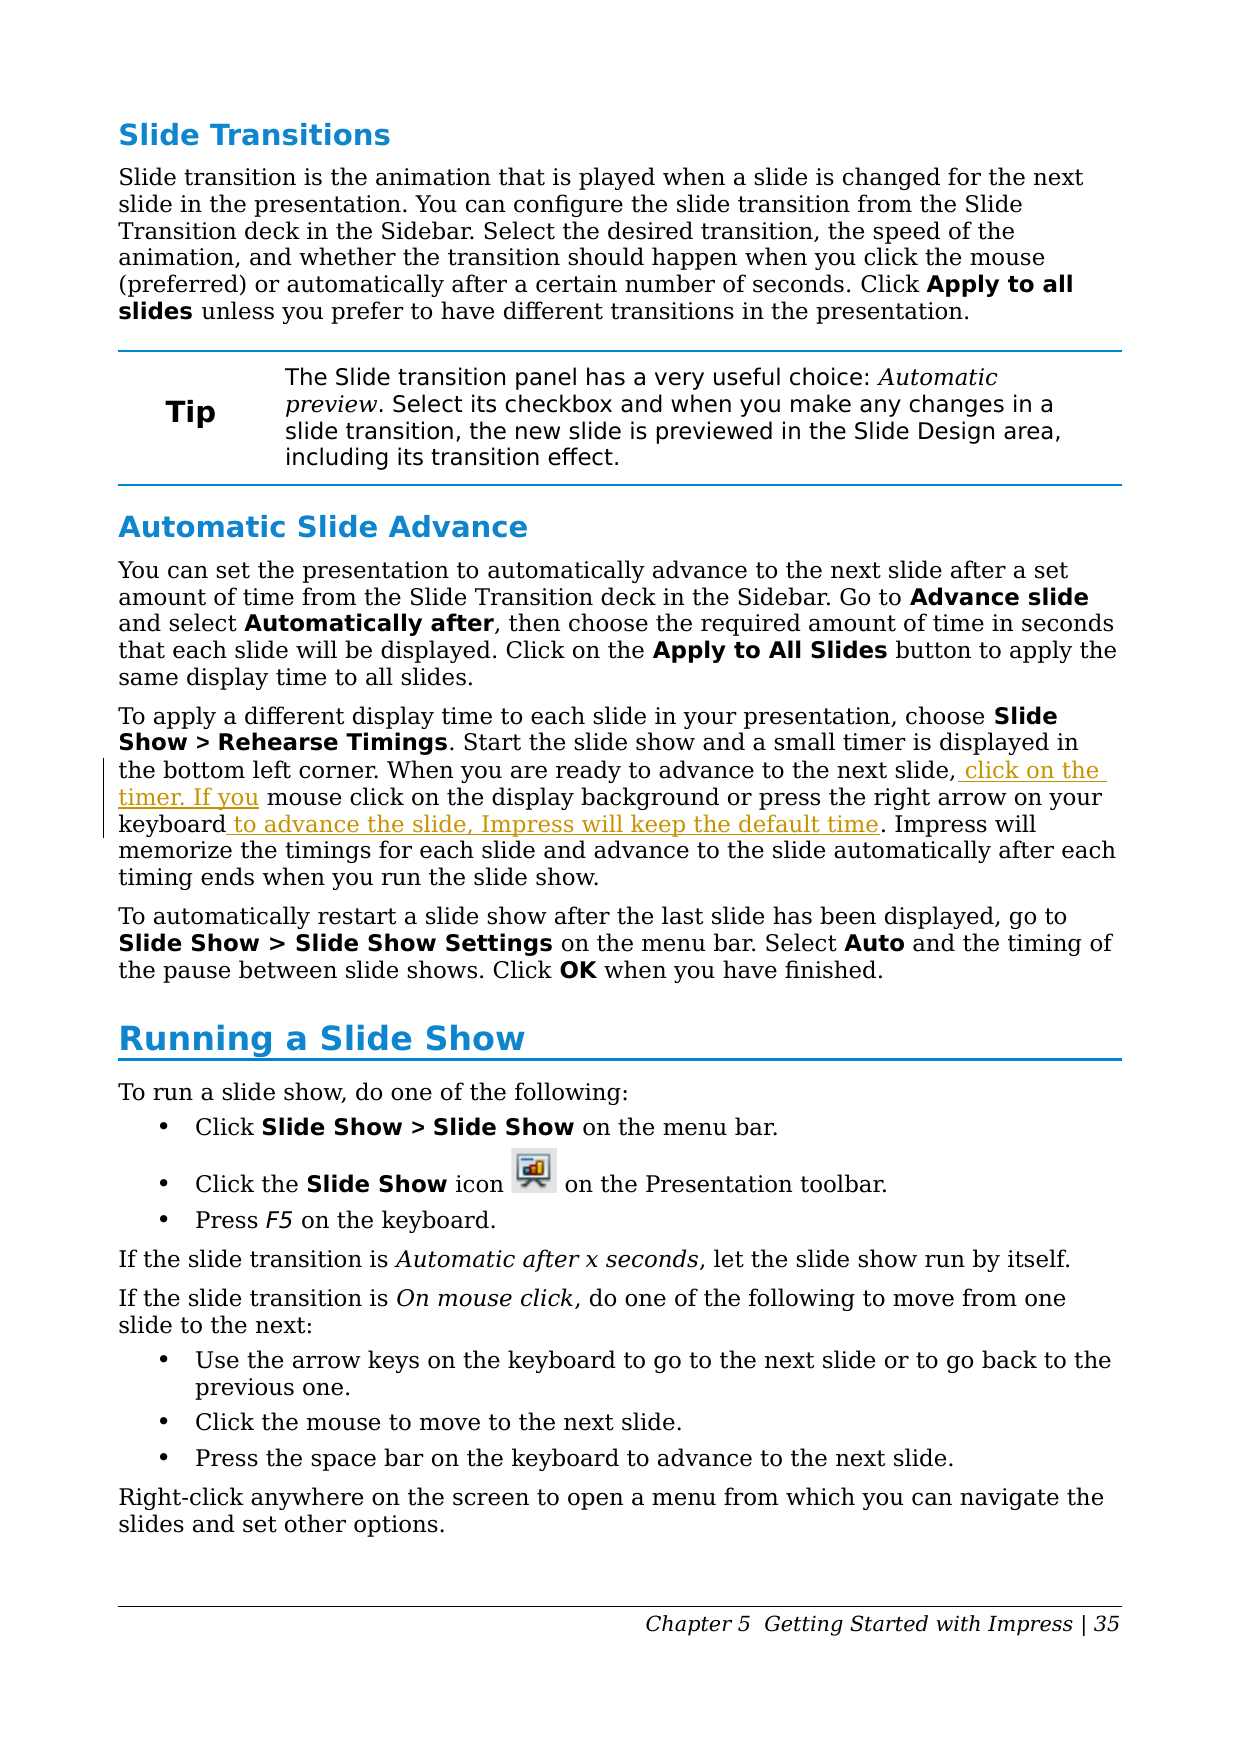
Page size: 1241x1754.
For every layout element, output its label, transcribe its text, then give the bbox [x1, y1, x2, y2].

text To apply a different display time to each slide in your presentation, choose Slide Show > Rehearse Timings. Start the slide show and a small timer is displayed in the bottom left corner. When you are ready to advance to the next slide, click on the timer. If you mouse click on the display background or press the right arrow on your keyboard to advance the slide, Impress will keep the default time. Impress will memorize the timings for each slide and advance to the slide automatically after each timing ends when you run the slide show. [118, 703, 1122, 891]
list Press F5 on the keyboard. [156, 1205, 1122, 1234]
list Click Slide Show > Slide Show on the menu bar. [156, 1112, 1122, 1143]
picture [511, 1148, 557, 1193]
list Click the mouse to move to the next slide. [156, 1407, 1122, 1437]
text If the slide transition is Automatic after x seconds, let the slide show run by itself. [118, 1246, 1122, 1273]
text To automatically restart a slide show after the last slide has been displayed, go to Slide Show > Slide Show Settings on the menu bar. Select Auto and the timing of the pause between slide shows. Click OK when you have finished. [118, 903, 1122, 983]
text Right-click anywhere on the screen to open a menu from which you can navigate the slides and set other options. [118, 1484, 1122, 1538]
list Press the space bar on the keyboard to advance to the next slide. [156, 1443, 1122, 1472]
text Slide transition is the animation that is played when a slide is changed for the next slide in the presentation. You can configure the slide transition from the Slide Transition deck in the Sidebar. Select the desired transition, the speed of the animation, and whether the transition should happen when you click the mouse (preferred) or automatically after a certain number of seconds. Click Apply to all slides unless you prefer to have different transitions in the presentation. [118, 164, 1122, 324]
list Use the arrow keys on the keyboard to go to the next slide or to go back to the previous one. [156, 1345, 1122, 1401]
subtitle Running a Slide Show [118, 1019, 1122, 1058]
table_header The Slide transition panel has a very useful choice: Automatic preview. Select its checkbox and when you make any changes in a slide transition, the new slide is previewed in the Slide Design area, including its transition effect. [264, 352, 1122, 484]
list Click the Slide Show icon on the Presentation toolbar. [156, 1149, 1122, 1198]
list To run a slide show, do one of the following: [118, 1079, 1122, 1106]
table_header Tip [118, 352, 263, 484]
subtitle Slide Transitions [118, 118, 1122, 152]
subtitle Automatic Slide Advance [118, 511, 1122, 544]
text You can set the presentation to automatically advance to the next slide after a set amount of time from the Slide Transition deck in the Sidebar. Go to Advance slide and select Automatically after, then choose the required amount of time in seconds that each slide will be displayed. Click on the Apply to All Slides button to apply the same display time to all slides. [118, 557, 1122, 690]
list If the slide transition is On mouse click, do one of the following to move from one slide to the next: [118, 1286, 1122, 1339]
